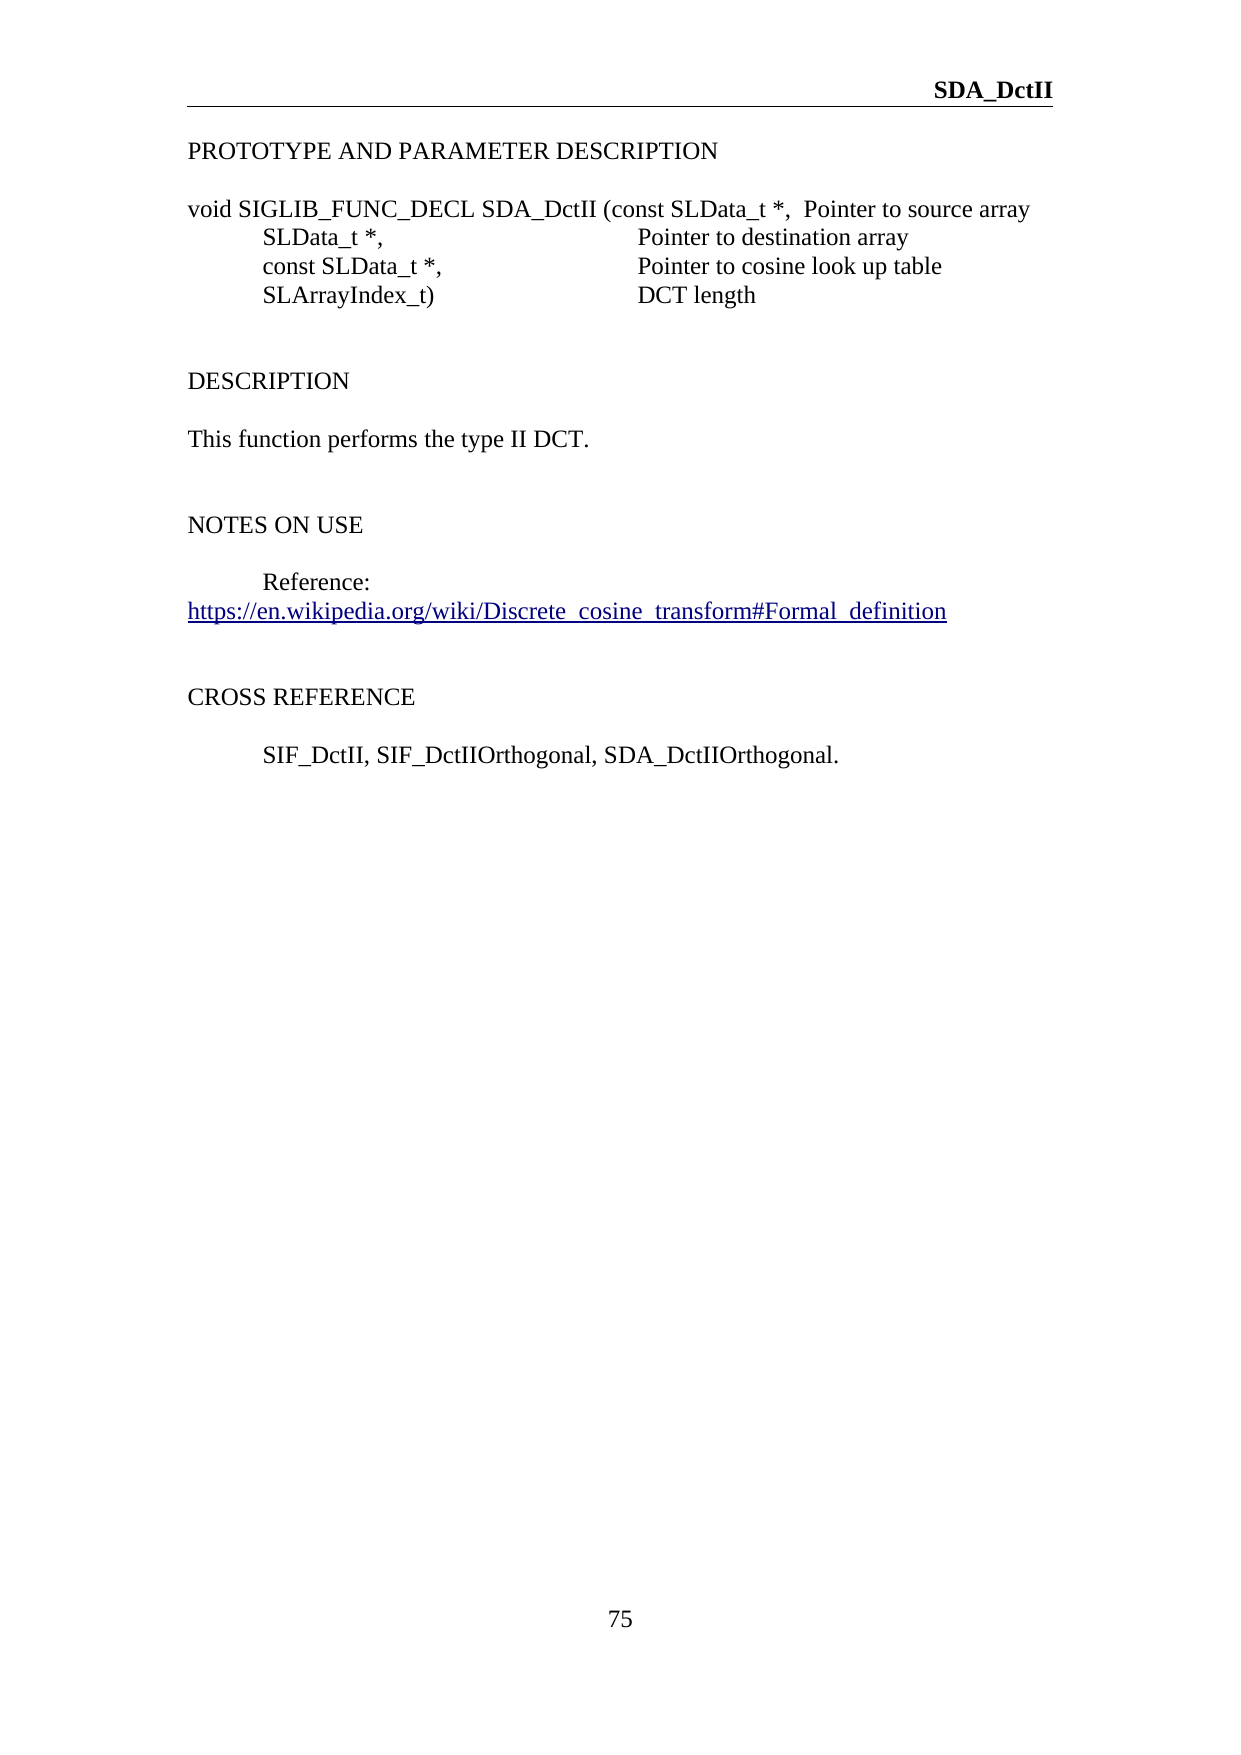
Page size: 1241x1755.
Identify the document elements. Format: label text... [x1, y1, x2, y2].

text This function performs the type II DCT. [187, 424, 1053, 452]
text Reference: https://en.wikipedia.org/wiki/Discrete_cosine_transform#Formal_definition [187, 567, 1053, 625]
text SIF_DctII, SIF_DctIIOrthogonal, SDA_DctIIOrthogonal. [187, 740, 1053, 769]
text SLArrayIndex_t) DCT length [187, 280, 1053, 309]
text NOTES ON USE [187, 510, 1053, 539]
text void SIGLIB_FUNC_DECL SDA_DctII (const SLData_t *, Pointer to source array [187, 194, 1053, 222]
subtitle SDA_DctII [187, 75, 1053, 106]
text const SLData_t *, Pointer to cosine look up table [187, 251, 1053, 280]
text CROSS REFERENCE [187, 682, 1053, 711]
text DESCRIPTION [187, 366, 1053, 395]
text PROTOTYPE AND PARAMETER DESCRIPTION [187, 136, 1053, 165]
text SLData_t *, Pointer to destination array [187, 222, 1053, 251]
